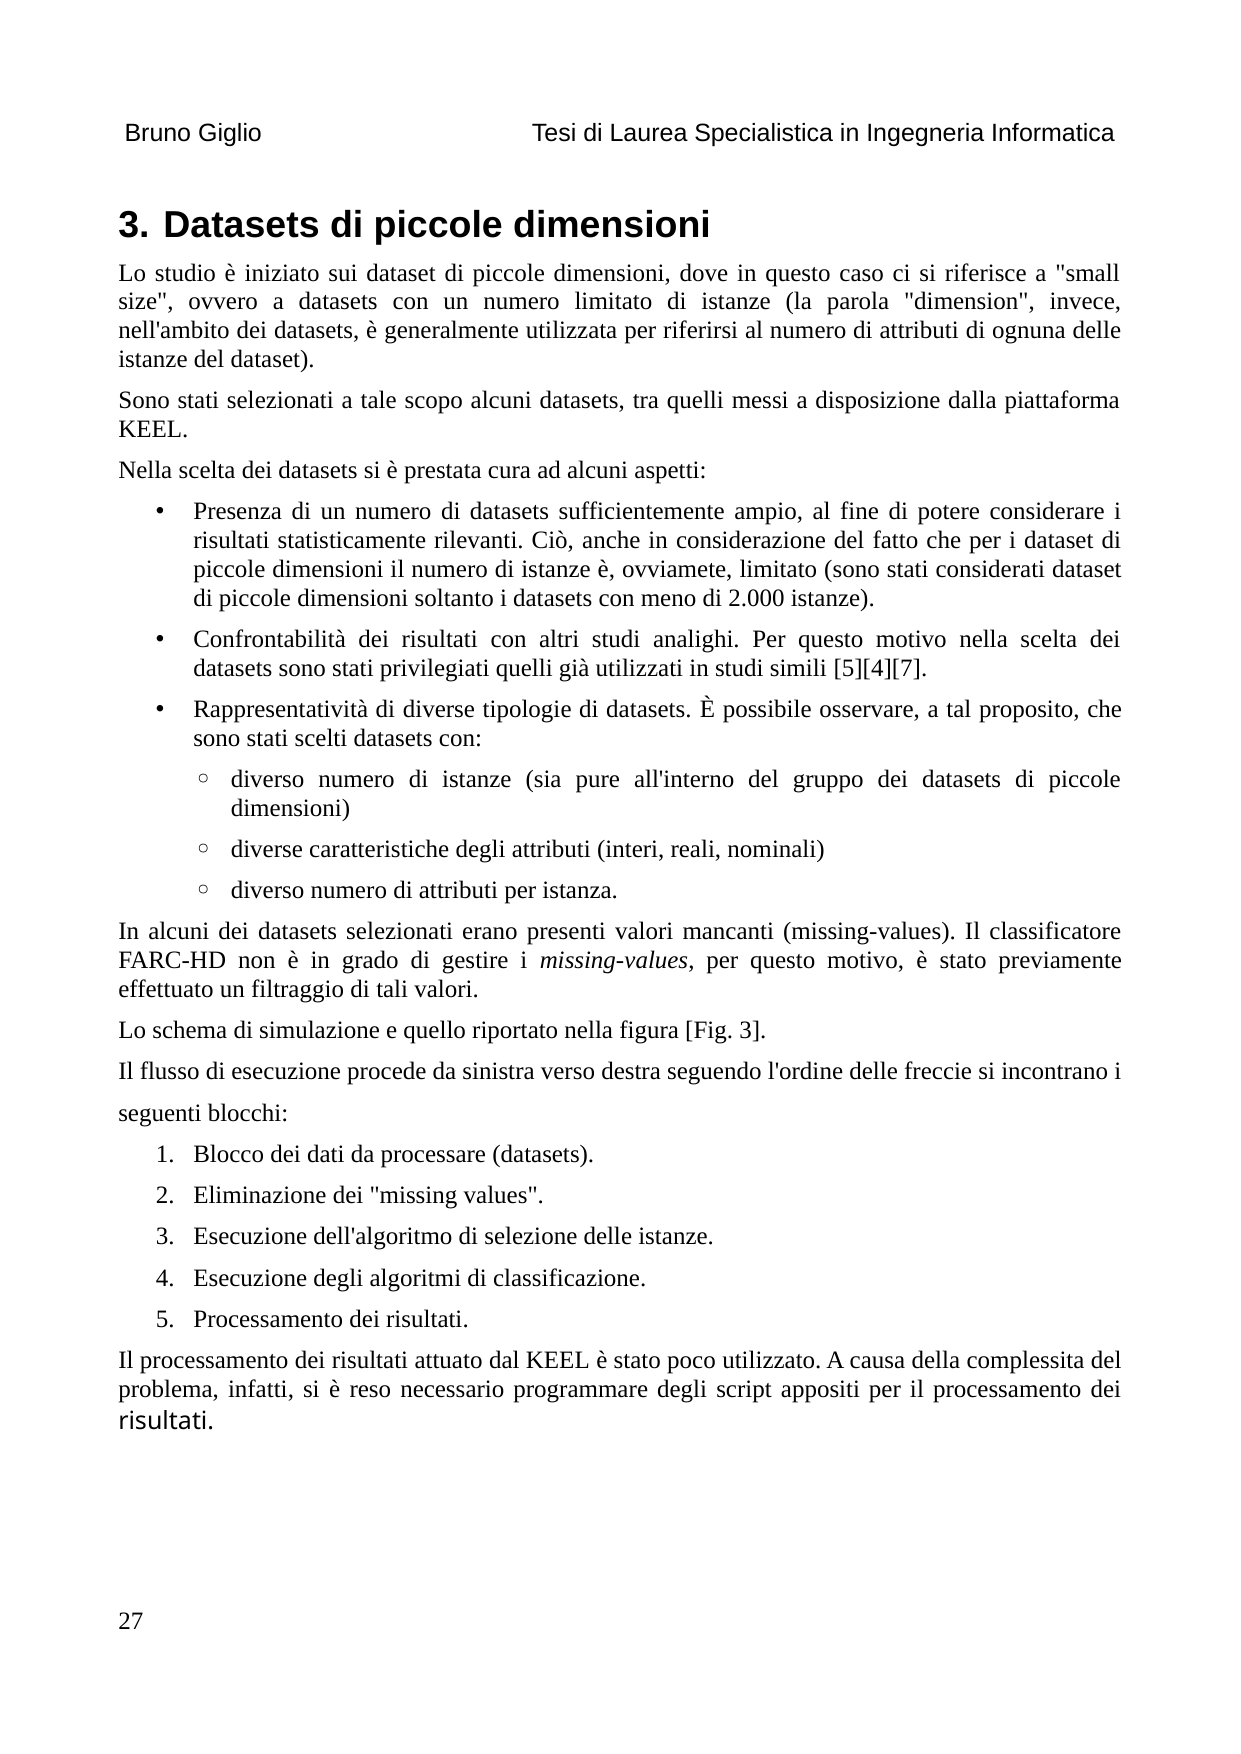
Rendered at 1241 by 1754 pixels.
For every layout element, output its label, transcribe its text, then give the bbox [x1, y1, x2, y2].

list Processamento dei risultati. [156, 1304, 1122, 1333]
text Lo schema di simulazione e quello riportato nella figura [Fig. 3]. [118, 1015, 1122, 1044]
text Sono stati selezionati a tale scopo alcuni datasets, tra quelli messi a disposizione dalla piattaforma KEEL. [118, 385, 1122, 443]
list Presenza di un numero di datasets sufficientemente ampio, al fine di potere considerare i risultati statisticamente rilevanti. Ciò, anche in considerazione del fatto che per i dataset di piccole dimensioni il numero di istanze è, ovviamete, limitato (sono stati considerati dataset di piccole dimensioni soltanto i datasets con meno di 2.000 istanze). [156, 496, 1122, 611]
list Confrontabilità dei risultati con altri studi analighi. Per questo motivo nella scelta dei datasets sono stati privilegiati quelli già utilizzati in studi simili [5][4][7]. [156, 624, 1122, 681]
list diverse caratteristiche degli attributi (interi, reali, nominali) [193, 834, 1122, 863]
list Eliminazione dei "missing values". [156, 1180, 1122, 1209]
list Blocco dei dati da processare (datasets). [156, 1139, 1122, 1168]
text seguenti blocchi: [118, 1098, 1122, 1126]
text Nella scelta dei datasets si è prestata cura ad alcuni aspetti: [118, 455, 1122, 484]
text Il processamento dei risultati attuato dal KEEL è stato poco utilizzato. A causa della complessita del problema, infatti, si è reso necessario programmare degli script appositi per il processamento dei risultati. [118, 1345, 1122, 1437]
list Esecuzione degli algoritmi di classificazione. [156, 1263, 1122, 1291]
text In alcuni dei datasets selezionati erano presenti valori mancanti (missing-values). Il classificatore FARC-HD non è in grado di gestire i missing-values, per questo motivo, è stato previamente effettuato un filtraggio di tali valori. [118, 916, 1122, 1003]
list diverso numero di attributi per istanza. [193, 875, 1122, 904]
text Lo studio è iniziato sui dataset di piccole dimensioni, dove in questo caso ci si riferisce a "small size", ovvero a datasets con un numero limitato di istanze (la parola "dimension", invece, nell'ambito dei datasets, è generalmente utilizzata per riferirsi al numero di attributi di ognuna delle istanze del dataset). [118, 258, 1122, 373]
subtitle Datasets di piccole dimensioni [118, 202, 1122, 245]
list diverso numero di istanze (sia pure all'interno del gruppo dei datasets di piccole dimensioni) [193, 764, 1122, 821]
text Il flusso di esecuzione procede da sinistra verso destra seguendo l'ordine delle freccie si incontrano i [118, 1056, 1122, 1085]
list Esecuzione dell'algoritmo di selezione delle istanze. [156, 1221, 1122, 1250]
list Rappresentatività di diverse tipologie di datasets. È possibile osservare, a tal proposito, che sono stati scelti datasets con: [156, 694, 1122, 751]
